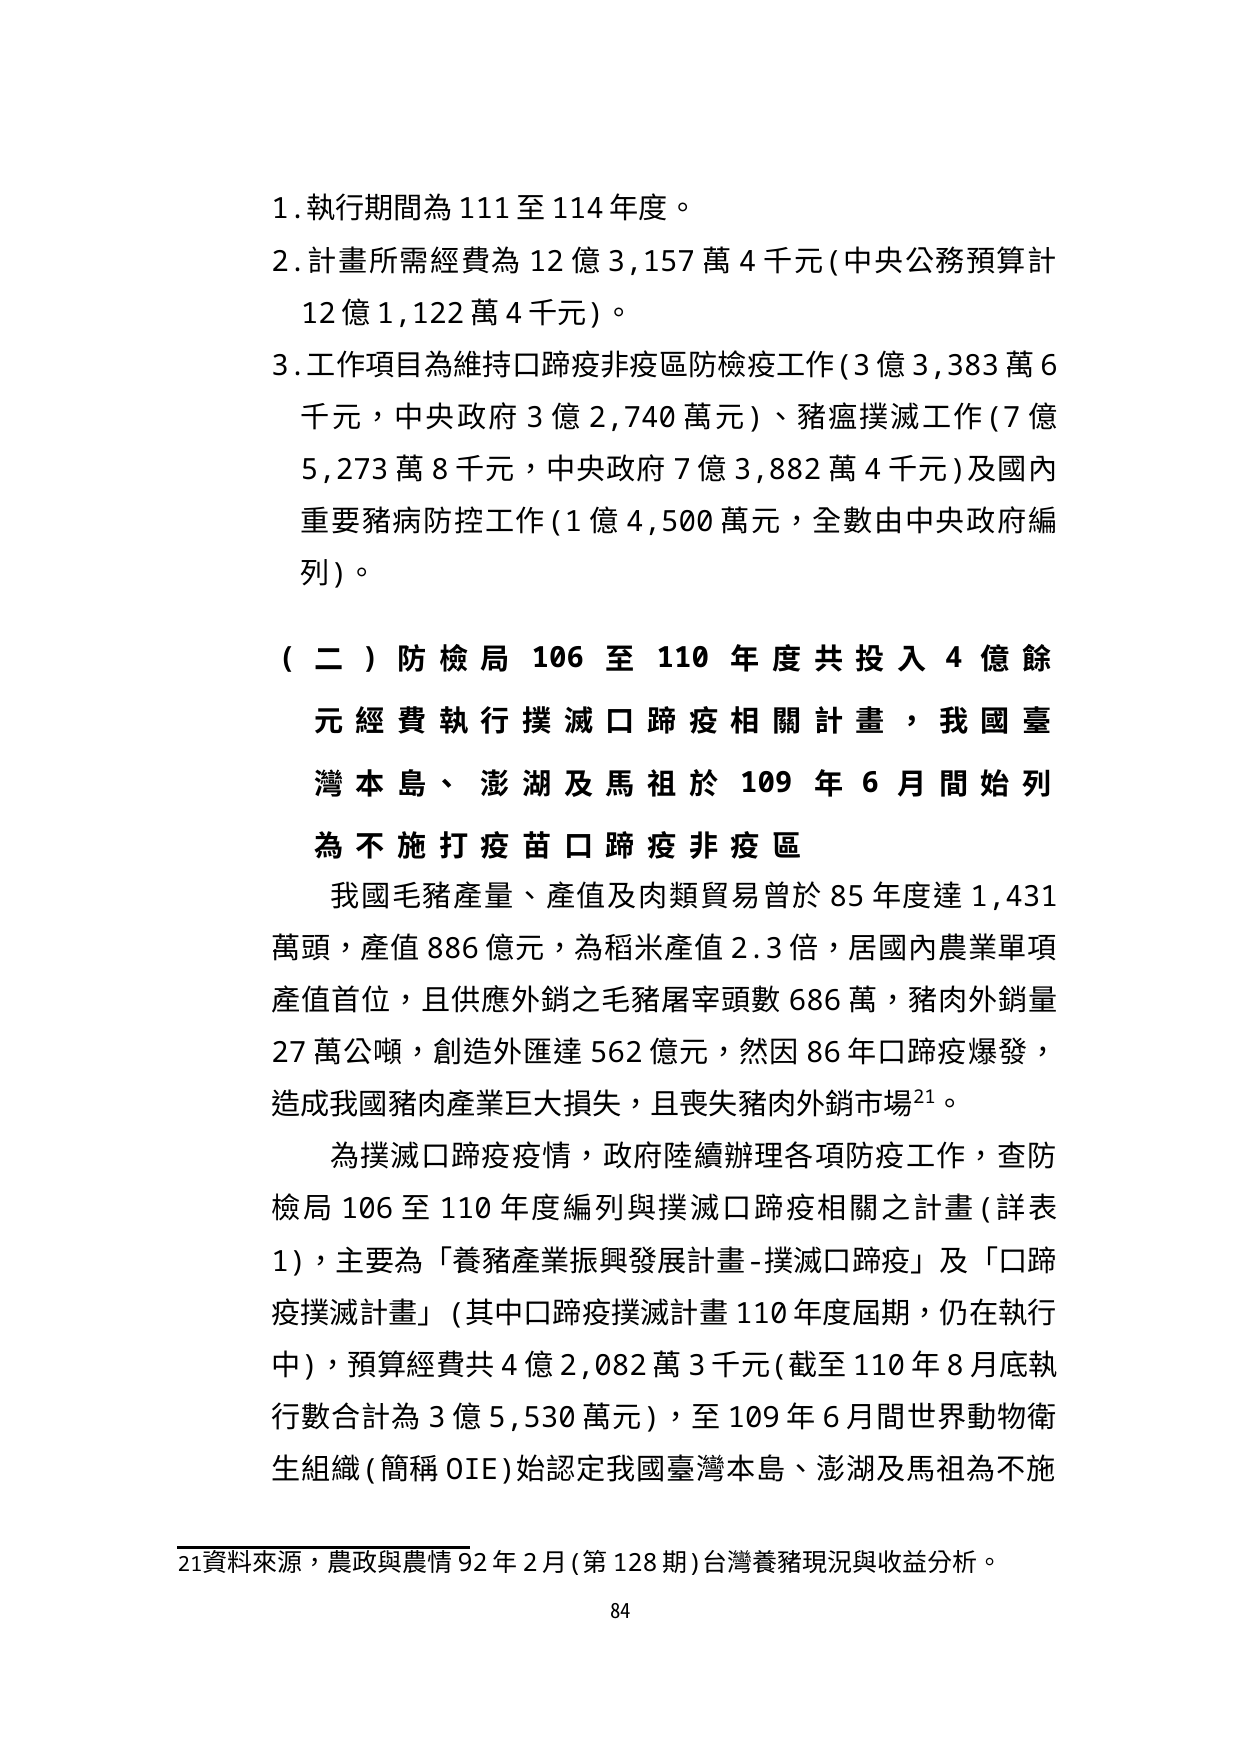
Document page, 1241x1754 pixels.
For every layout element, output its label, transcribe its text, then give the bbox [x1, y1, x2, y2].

text 3.工作項目為維持口蹄疫非疫區防檢疫工作(3億3,383萬6千元，中央政府3億2,740萬元)、豬瘟撲滅工作(7億5,273萬8千元，中央政府7億3,882萬4千元)及國內重要豬病防控工作(1億4,500萬元，全數由中央政府編列)。 [271, 333, 1058, 594]
text 1.執行期間為111至114年度。 [271, 177, 1058, 229]
text 資料來源，農政與農情92年2月(第128期)台灣養豬現況與收益分析。 [177, 1548, 1063, 1577]
text 我國毛豬產量、產值及肉類貿易曾於85年度達1,431萬頭，產值886億元，為稻米產值2.3倍，居國內農業單項產值首位，且供應外銷之毛豬屠宰頭數686萬，豬肉外銷量27萬公噸，創造外匯達562億元，然因86年口蹄疫爆發，造成我國豬肉產業巨大損失，且喪失豬肉外銷市場。 [271, 865, 1058, 1125]
text (二)防檢局106至110年度共投入4億餘元經費執行撲滅口蹄疫相關計畫，我國臺灣本島、澎湖及馬祖於109年6月間始列為不施打疫苗口蹄疫非疫區 [242, 615, 1058, 865]
text 2.計畫所需經費為12億3,157萬4千元(中央公務預算計12億1,122萬4千元)。 [271, 229, 1058, 333]
text 為撲滅口蹄疫疫情，政府陸續辦理各項防疫工作，查防檢局106至110年度編列與撲滅口蹄疫相關之計畫(詳表1)，主要為「養豬產業振興發展計畫-撲滅口蹄疫」及「口蹄疫撲滅計畫」(其中口蹄疫撲滅計畫110年度屆期，仍在執行中)，預算經費共4億2,082萬3千元(截至110年8月底執行數合計為3億5,530萬元)，至109年6月間世界動物衛生組織(簡稱OIE)始認定我國臺灣本島、澎湖及馬祖為不施 [271, 1125, 1058, 1490]
